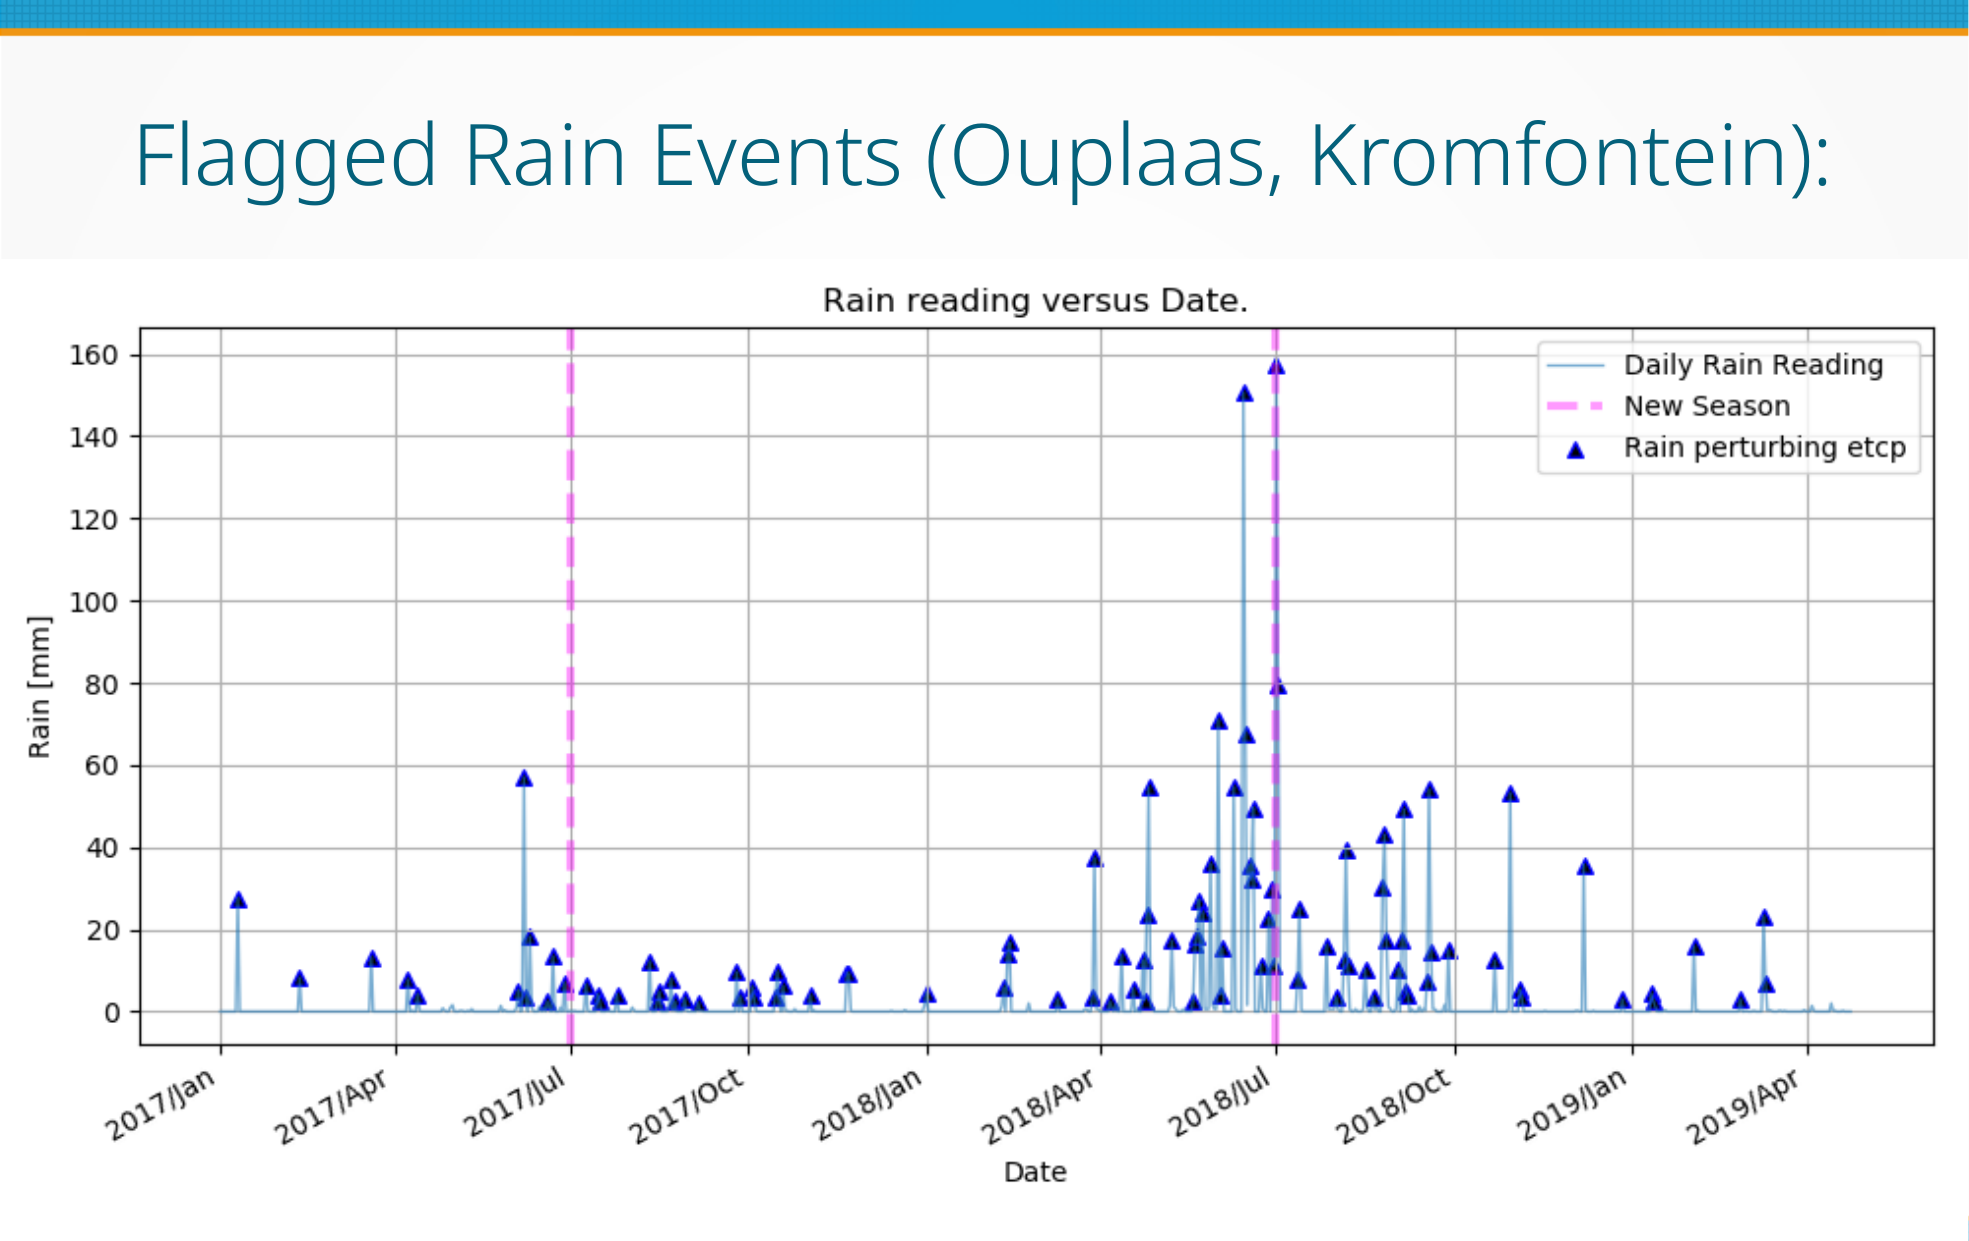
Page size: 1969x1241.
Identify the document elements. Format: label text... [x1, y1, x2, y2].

picture [0, 0, 1969, 1241]
title Flagged Rain Events (Ouplaas, Kromfontein): [98, 49, 1870, 257]
